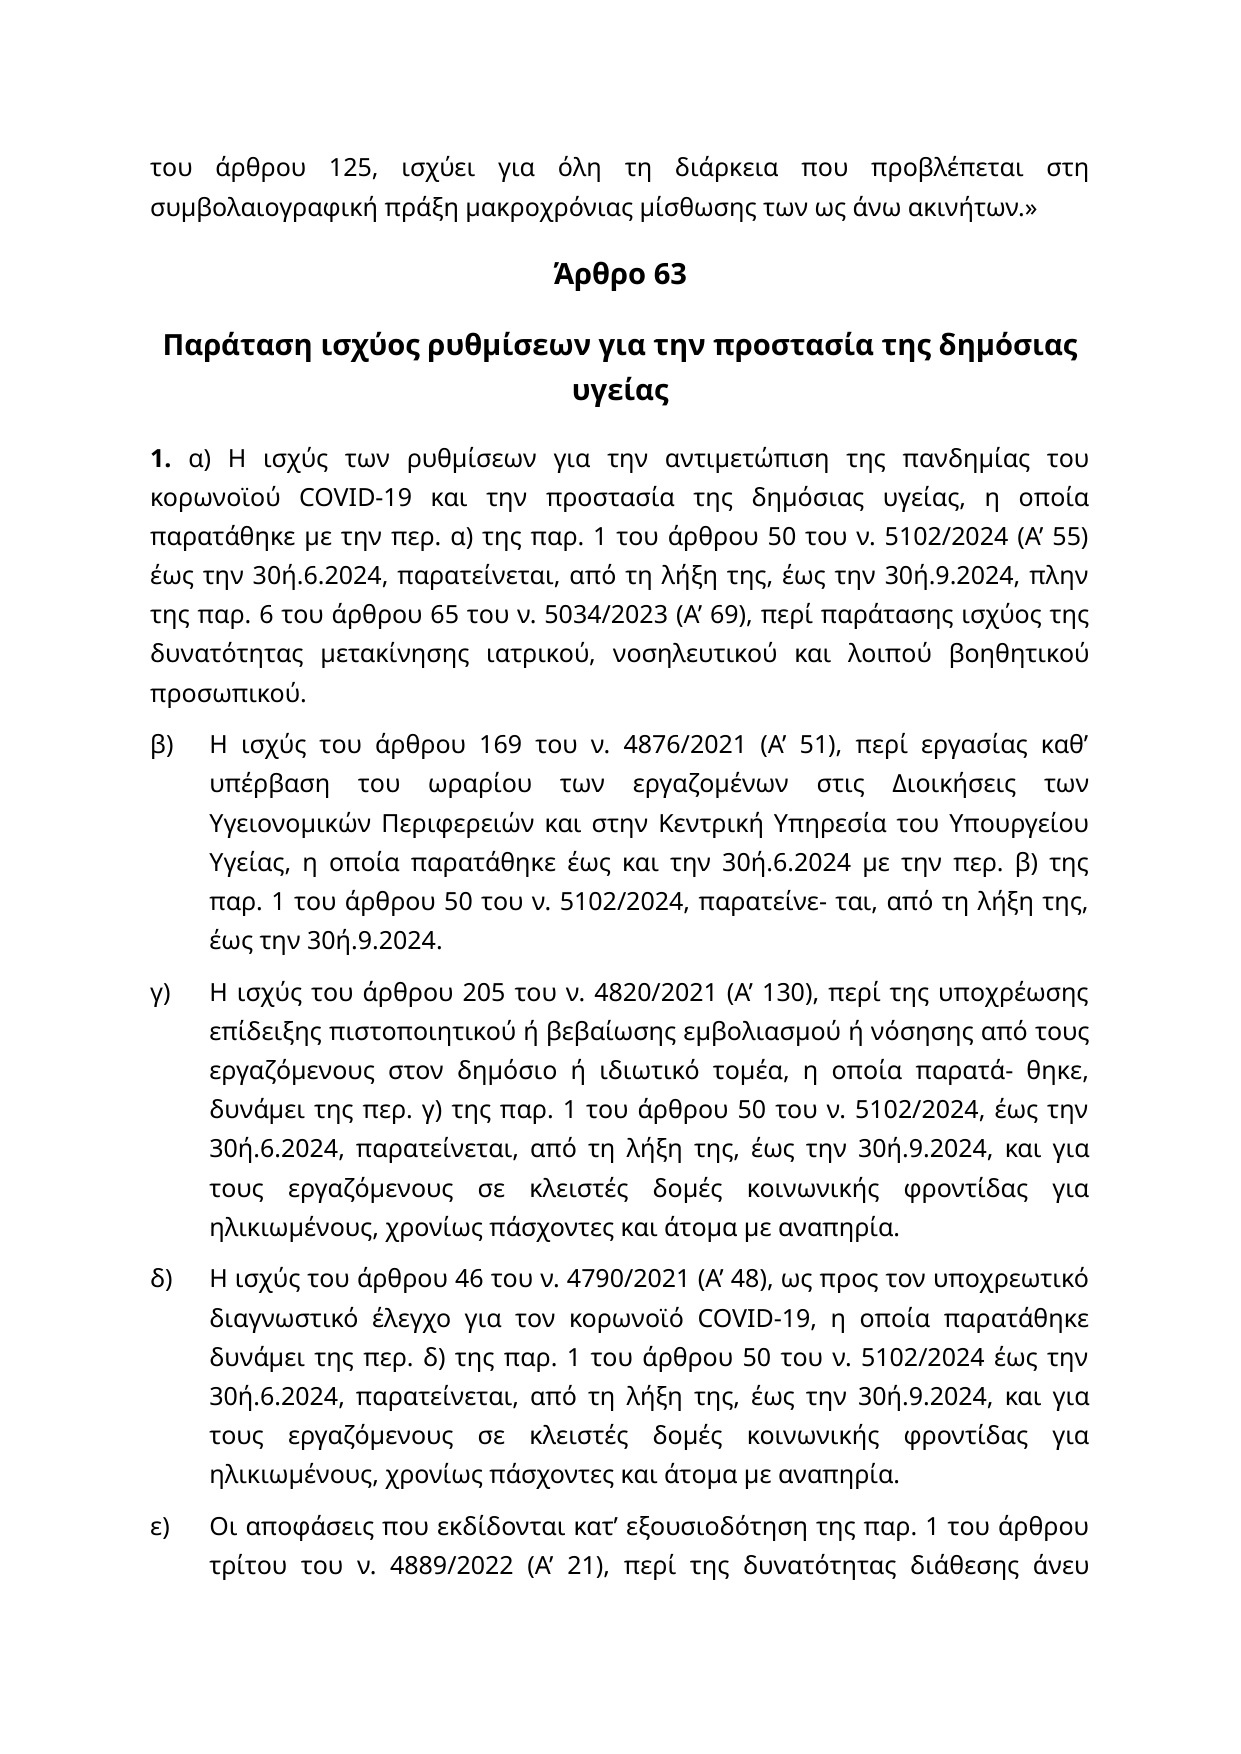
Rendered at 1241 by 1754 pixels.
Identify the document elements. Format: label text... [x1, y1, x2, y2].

list ε) Οι αποφάσεις που εκδίδονται κατ’ εξουσιοδότηση της παρ. 1 του άρθρου τρίτου του ν. 4889/2022 (Α’ 21), περί της δυνατότητας διάθεσης άνευ [150, 1508, 1090, 1582]
list δ) Η ισχύς του άρθρου 46 του ν. 4790/2021 (Α’ 48), ως προς τον υποχρεωτικό διαγνωστικό έλεγχο για τον κορωνοϊό COVID-19, η οποία παρατάθηκε δυνάμει της περ. δ) της παρ. 1 του άρθρου 50 του ν. 5102/2024 έως την 30ή.6.2024, παρατείνεται, από τη λήξη της, έως την 30ή.9.2024, και για τους εργαζόμενους σε κλειστές δομές κοινωνικής φροντίδας για ηλικιωμένους, χρονίως πάσχοντες και άτομα με αναπηρία. [150, 1261, 1090, 1491]
subtitle Άρθρο 63 [150, 253, 1090, 293]
list β) Η ισχύς του άρθρου 169 του ν. 4876/2021 (Α’ 51), περί εργασίας καθ’ υπέρβαση του ωραρίου των εργαζομένων στις Διοικήσεις των Υγειονομικών Περιφερειών και στην Κεντρική Υπηρεσία του Υπουργείου Υγείας, η οποία παρατάθηκε έως και την 30ή.6.2024 με την περ. β) της παρ. 1 του άρθρου 50 του ν. 5102/2024, παρατείνε- ται, από τη λήξη της, έως την 30ή.9.2024. [150, 727, 1090, 957]
text 1. α) Η ισχύς των ρυθμίσεων για την αντιμετώπιση της πανδημίας του κορωνοϊού COVID-19 και την προστασία της δημόσιας υγείας, η οποία παρατάθηκε με την περ. α) της παρ. 1 του άρθρου 50 του ν. 5102/2024 (Α’ 55) έως την 30ή.6.2024, παρατείνεται, από τη λήξη της, έως την 30ή.9.2024, πλην της παρ. 6 του άρθρου 65 του ν. 5034/2023 (Α’ 69), περί παράτασης ισχύος της δυνατότητας μετακίνησης ιατρικού, νοσηλευτικού και λοιπού βοηθητικού προσωπικού. [150, 440, 1090, 709]
text του άρθρου 125, ισχύει για όλη τη διάρκεια που προβλέπεται στη συμβολαιογραφική πράξη μακροχρόνιας μίσθωσης των ως άνω ακινήτων.» [150, 150, 1090, 223]
subtitle Παράταση ισχύος ρυθμίσεων για την προστασία της δημόσιας υγείας [150, 324, 1090, 409]
list γ) Η ισχύς του άρθρου 205 του ν. 4820/2021 (Α’ 130), περί της υποχρέωσης επίδειξης πιστοποιητικού ή βεβαίωσης εμβολιασμού ή νόσησης από τους εργαζόμενους στον δημόσιο ή ιδιωτικό τομέα, η οποία παρατά- θηκε, δυνάμει της περ. γ) της παρ. 1 του άρθρου 50 του ν. 5102/2024, έως την 30ή.6.2024, παρατείνεται, από τη λήξη της, έως την 30ή.9.2024, και για τους εργαζόμενους σε κλειστές δομές κοινωνικής φροντίδας για ηλικιωμένους, χρονίως πάσχοντες και άτομα με αναπηρία. [150, 974, 1090, 1243]
